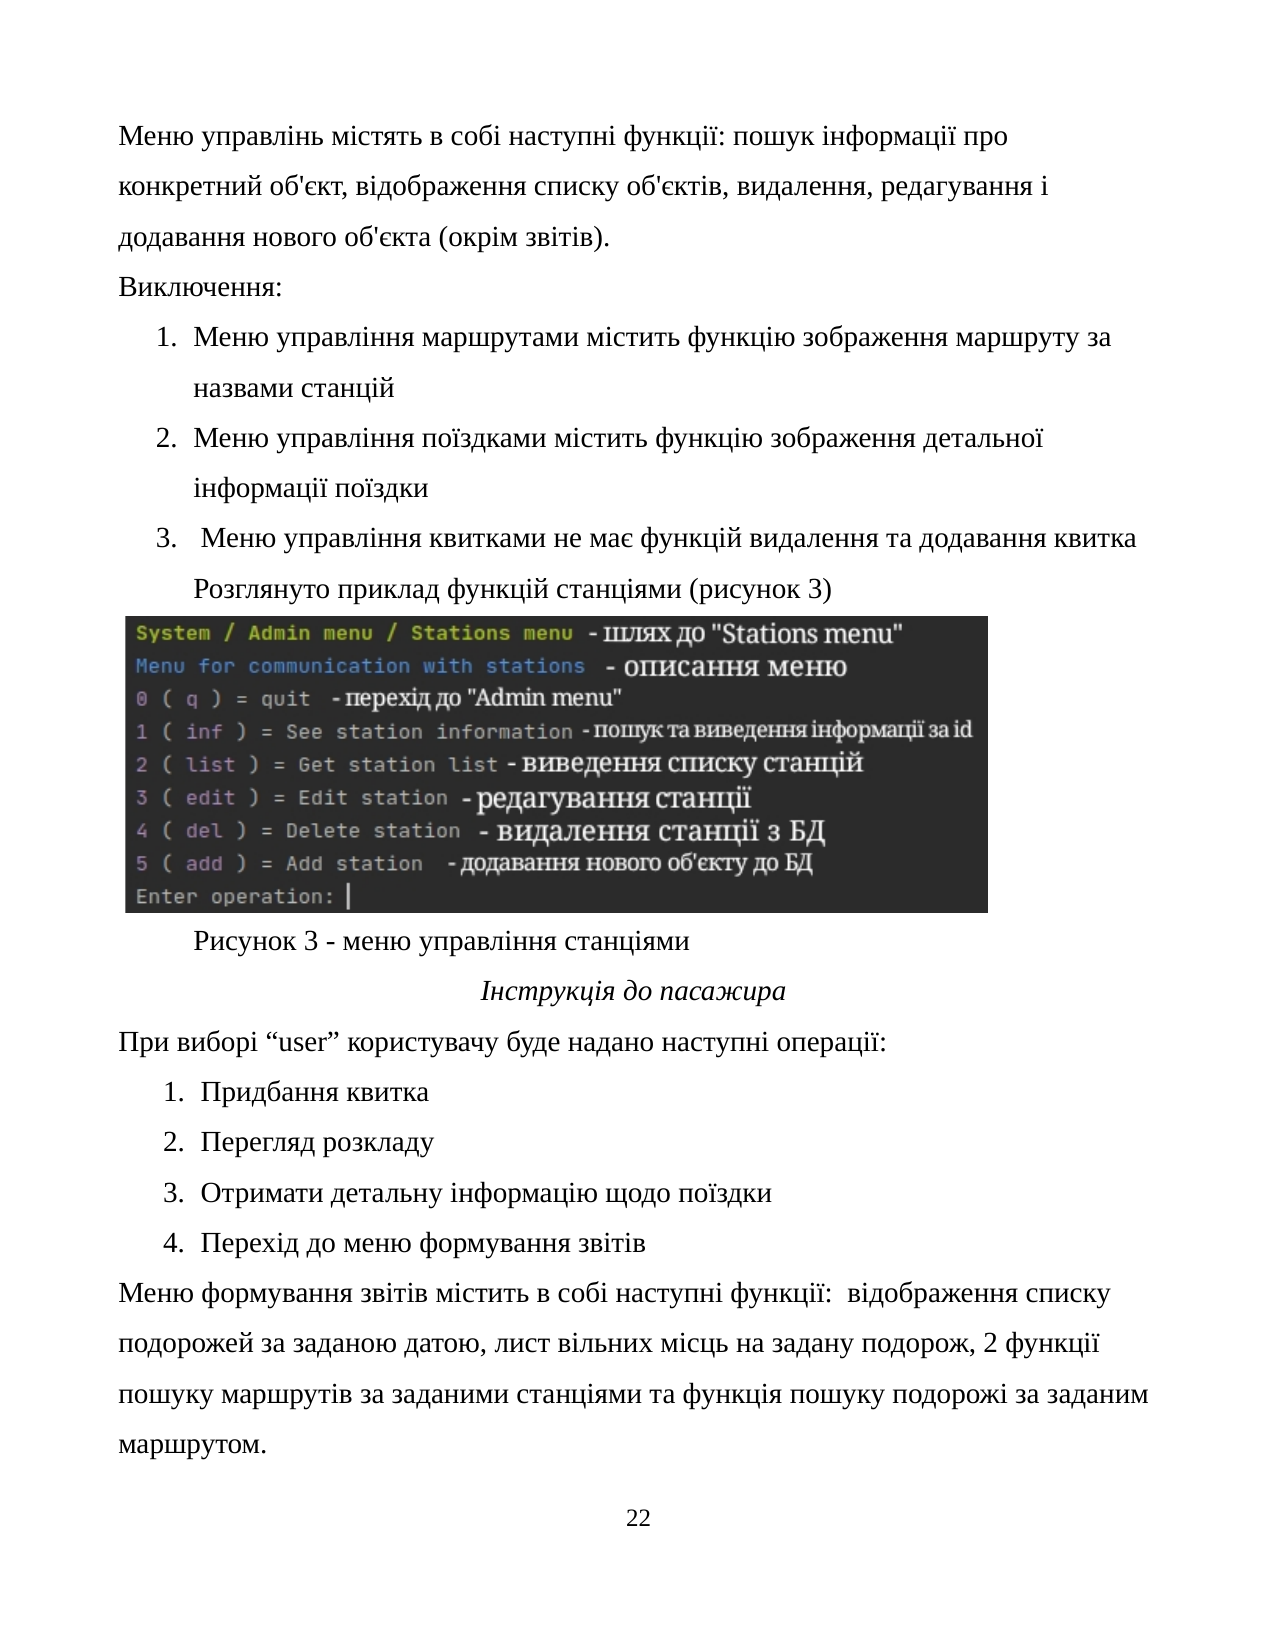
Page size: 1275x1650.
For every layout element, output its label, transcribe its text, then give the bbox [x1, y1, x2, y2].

text Розглянуто приклад функцій станціями (рисунок 3) [118, 571, 1158, 604]
list Меню управління маршрутами містить функцію зображення маршруту за назвами станцій [156, 319, 1158, 403]
text Рисунок 3 - меню управління станціями [118, 923, 1158, 957]
text Меню формування звітів містить в собі наступні функції: відображення списку подорожей за заданою датою, лист вільних місць на задану подорож, 2 функції пошуку маршрутів за заданими станціями та функція пошуку подорожі за заданим маршрутом. [118, 1275, 1158, 1460]
list Меню управління поїздками містить функцію зображення детальної інформації поїздки [156, 420, 1158, 504]
text При виборі “user” користувачу буде надано наступні операції: [118, 1024, 1158, 1057]
text Інструкція до пасажира [118, 973, 1158, 1007]
text Виключення: [118, 269, 1158, 303]
list Отримати детальну інформацію щодо поїздки [163, 1175, 1158, 1208]
list Перегляд розкладу [163, 1124, 1158, 1158]
text Меню управлінь містять в собі наступні функції: пошук інформації про конкретний об'єкт, відображення списку об'єктів, видалення, редагування і додавання нового об'єкта (окрім звітів). [118, 118, 1158, 252]
picture [125, 616, 988, 913]
list Придбання квитка [163, 1074, 1158, 1108]
list Перехід до меню формування звітів [163, 1225, 1158, 1258]
list Меню управління квитками не має функцій видалення та додавання квитка [156, 521, 1158, 554]
